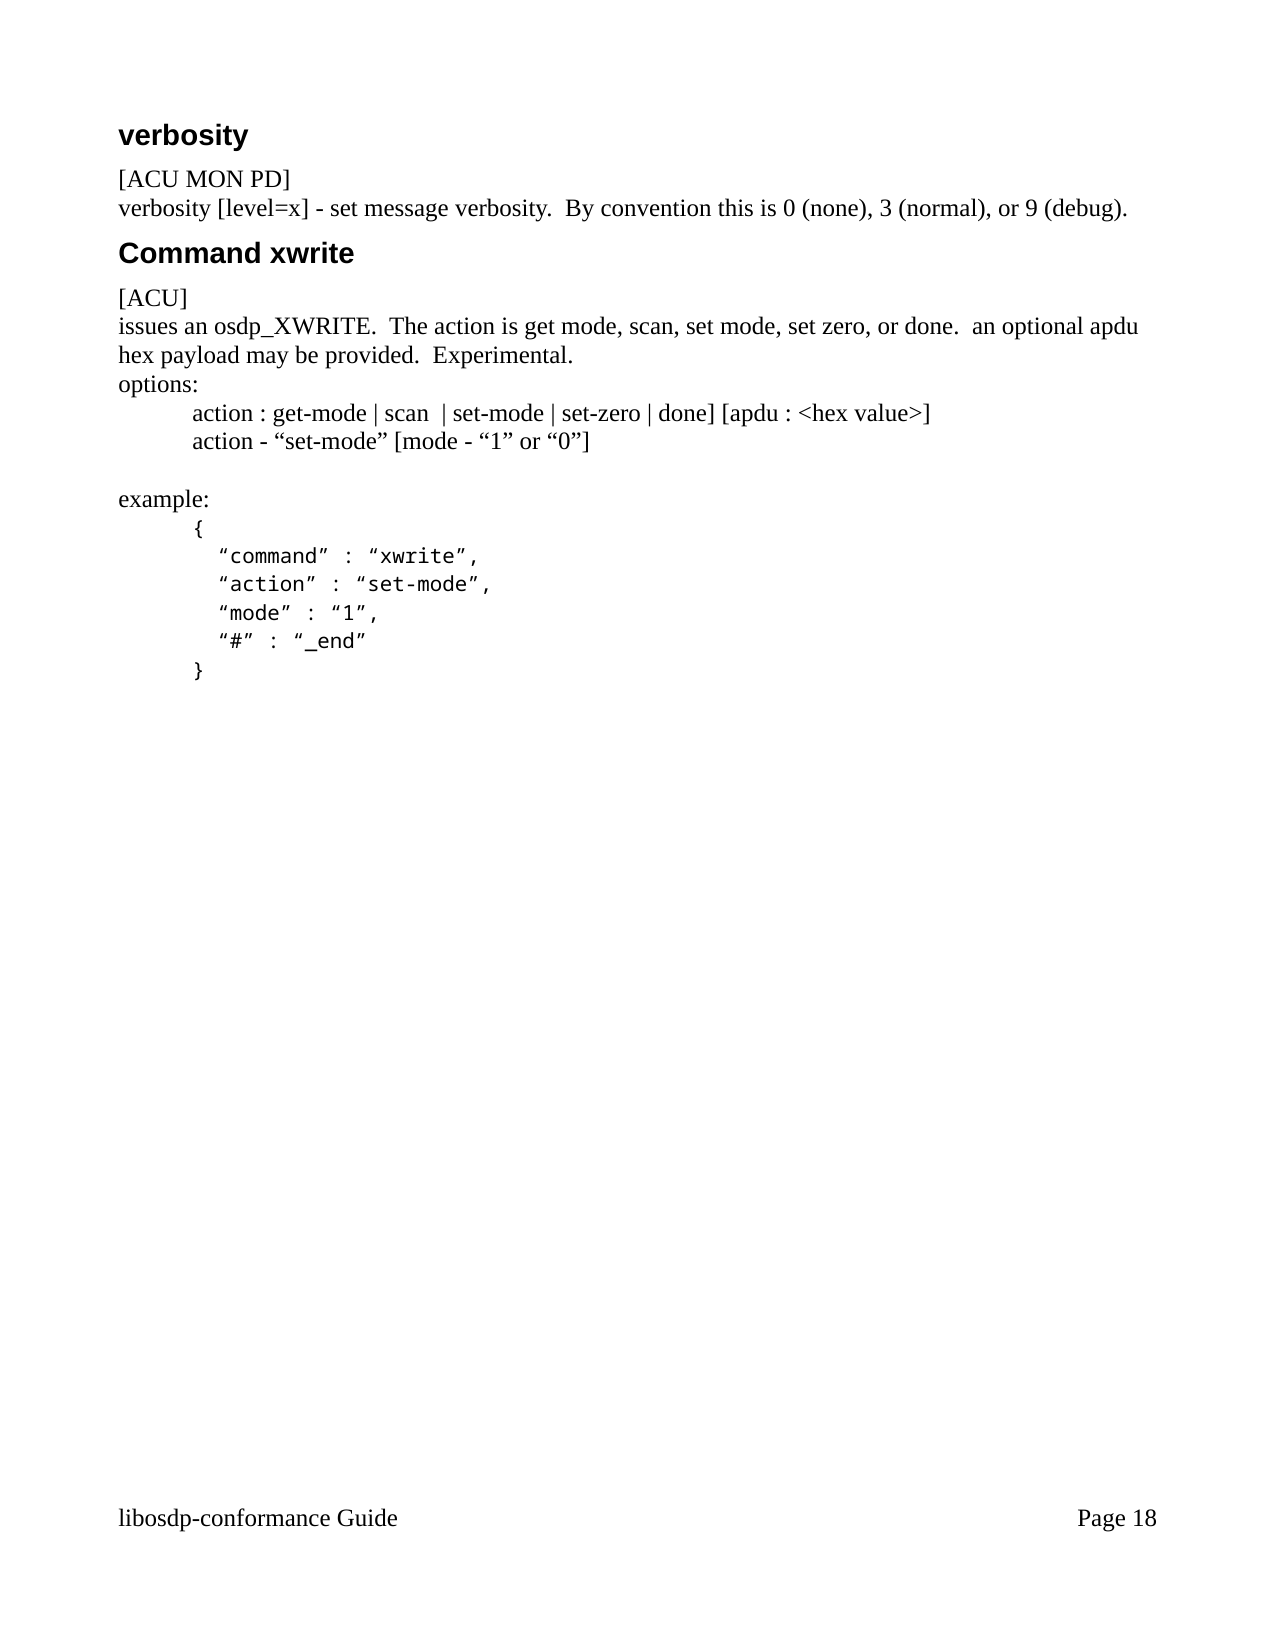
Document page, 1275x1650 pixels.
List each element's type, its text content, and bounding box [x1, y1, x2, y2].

text example: [118, 484, 1157, 513]
subtitle verbosity [118, 118, 1157, 152]
text “action” : “set-mode”, [118, 569, 1157, 598]
subtitle Command xwrite [118, 236, 1157, 270]
text [ACU] [118, 283, 1157, 311]
text action : get-mode | scan | set-mode | set-zero | done] [apdu : <hex value>] [118, 398, 1157, 426]
text options: [118, 369, 1157, 398]
text “mode” : “1”, [118, 598, 1157, 626]
text verbosity [level=x] - set message verbosity. By convention this is 0 (none), 3 (normal), or 9 (debug). [118, 193, 1157, 222]
text “command” : “xwrite”, [118, 541, 1157, 569]
text action - “set-mode” [mode - “1” or “0”] [118, 426, 1157, 455]
text [ACU MON PD] [118, 164, 1157, 193]
text “#” : “_end” [118, 626, 1157, 655]
text { [118, 513, 1157, 541]
text } [118, 655, 1157, 683]
text issues an osdp_XWRITE. The action is get mode, scan, set mode, set zero, or done. an optional apdu hex payload may be provided. Experimental. [118, 311, 1157, 369]
